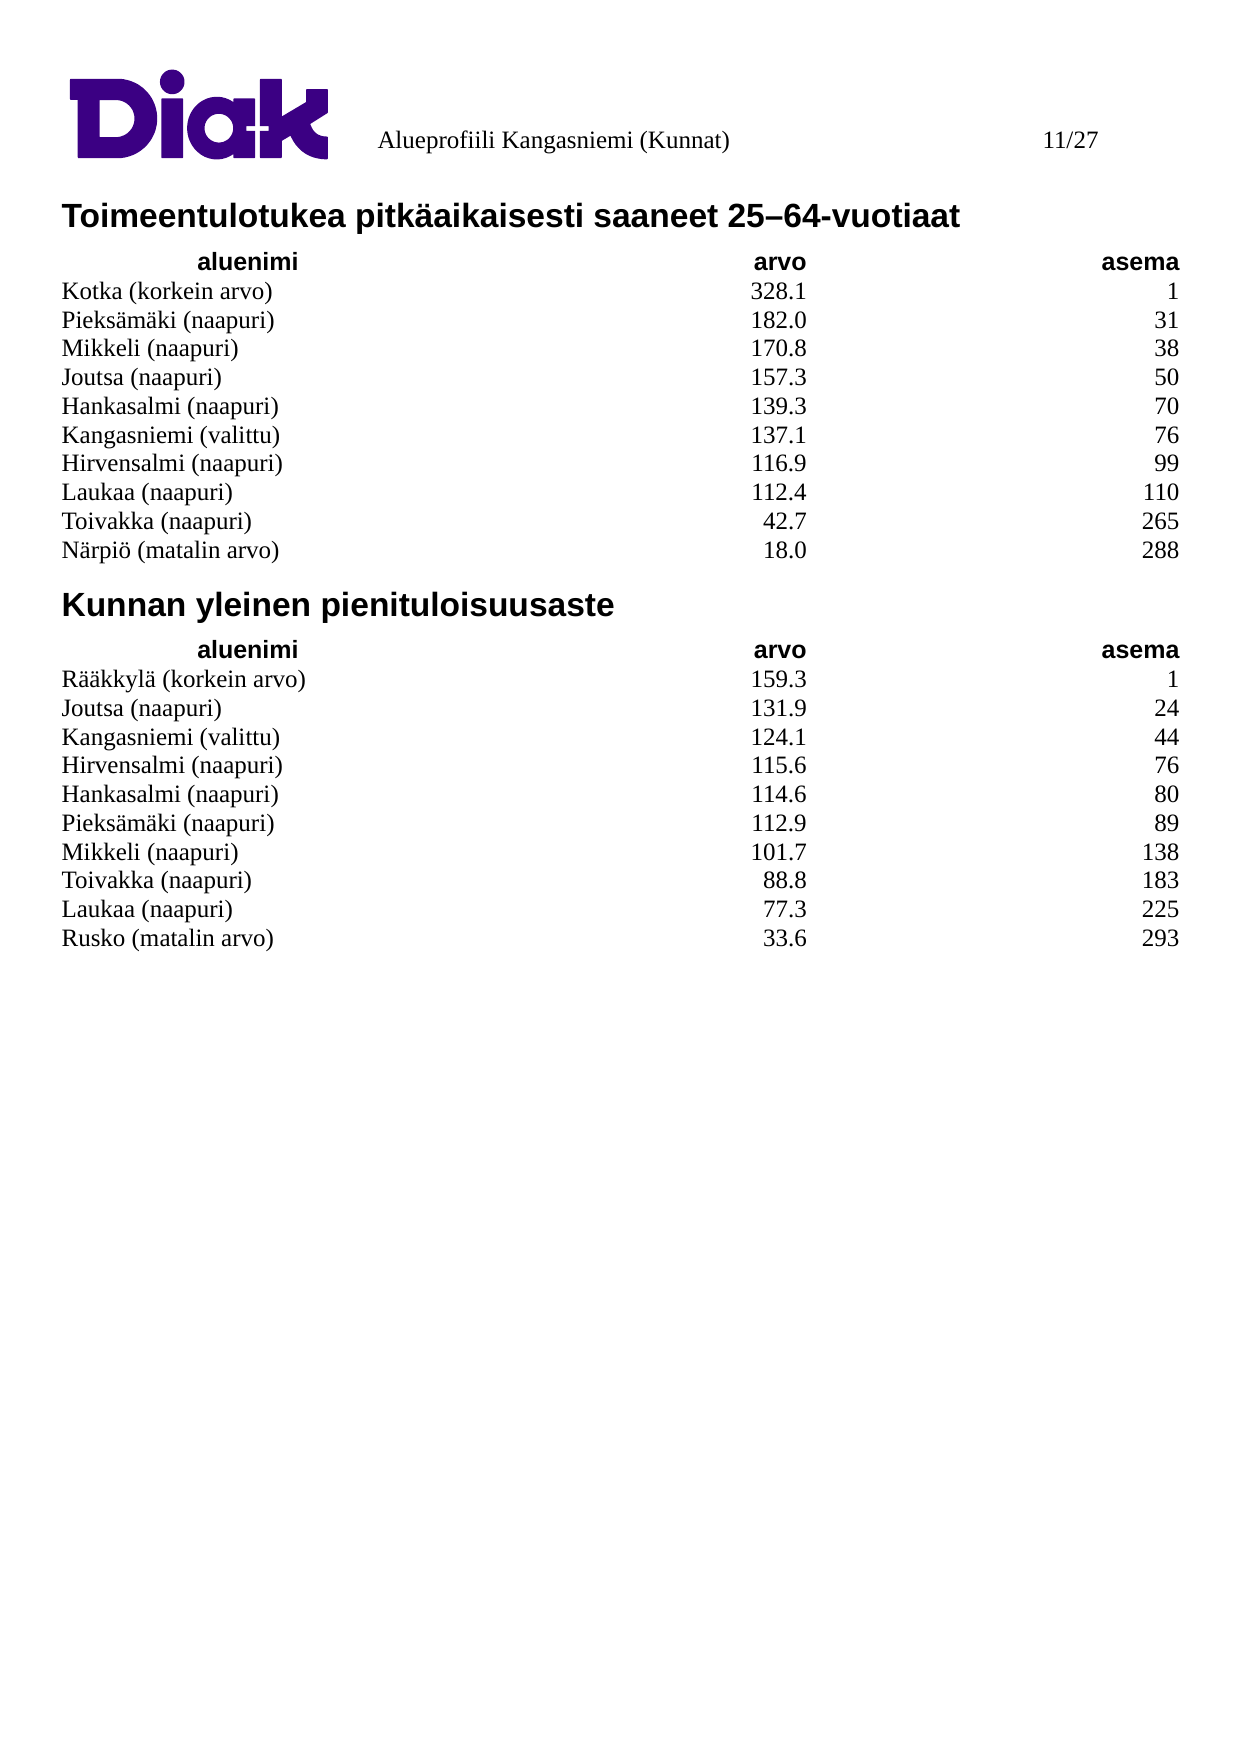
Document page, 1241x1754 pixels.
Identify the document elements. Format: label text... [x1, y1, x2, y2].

table_cell 38 [806, 334, 1179, 362]
table_cell 116.9 [434, 449, 806, 477]
table_cell 88.8 [434, 866, 806, 894]
table_cell Hirvensalmi (naapuri) [61, 751, 434, 779]
table_cell 80 [806, 779, 1179, 808]
table_cell 137.1 [434, 420, 806, 448]
table_cell Hankasalmi (naapuri) [61, 391, 434, 420]
table_cell 50 [806, 362, 1179, 391]
table_cell 42.7 [434, 506, 806, 535]
table_cell 265 [806, 506, 1179, 535]
table_cell Kangasniemi (valittu) [61, 420, 434, 448]
table_cell Kangasniemi (valittu) [61, 722, 434, 751]
table_cell 89 [806, 808, 1179, 837]
table_cell Joutsa (naapuri) [61, 362, 434, 391]
table_cell 33.6 [434, 923, 806, 952]
table_cell Laukaa (naapuri) [61, 894, 434, 923]
table_cell 131.9 [434, 693, 806, 722]
table_cell 18.0 [434, 535, 806, 563]
table_cell 115.6 [434, 751, 806, 779]
table_cell Joutsa (naapuri) [61, 693, 434, 722]
table_cell 157.3 [434, 362, 806, 391]
table_cell 328.1 [434, 276, 806, 305]
table_cell Kotka (korkein arvo) [61, 276, 434, 305]
subtitle Kunnan yleinen pienituloisuusaste [61, 584, 1179, 623]
table_cell 114.6 [434, 779, 806, 808]
table_cell Mikkeli (naapuri) [61, 837, 434, 866]
table_header arvo [434, 247, 806, 276]
table_cell Pieksämäki (naapuri) [61, 808, 434, 837]
table_header asema [806, 247, 1179, 276]
table_cell 183 [806, 866, 1179, 894]
table_cell 159.3 [434, 664, 806, 693]
table_cell 44 [806, 722, 1179, 751]
table_cell Mikkeli (naapuri) [61, 334, 434, 362]
table_header arvo [434, 636, 806, 664]
table_cell Hankasalmi (naapuri) [61, 779, 434, 808]
table_header aluenimi [61, 247, 434, 276]
table_cell 124.1 [434, 722, 806, 751]
subtitle Toimeentulotukea pitkäaikaisesti saaneet 25–64-vuotiaat [61, 196, 1179, 235]
table_cell 225 [806, 894, 1179, 923]
table_cell 293 [806, 923, 1179, 952]
table_cell 99 [806, 449, 1179, 477]
table_cell Laukaa (naapuri) [61, 477, 434, 506]
table_cell 31 [806, 305, 1179, 333]
table_cell Närpiö (matalin arvo) [61, 535, 434, 563]
table_cell Toivakka (naapuri) [61, 866, 434, 894]
table_cell 77.3 [434, 894, 806, 923]
table_cell 112.9 [434, 808, 806, 837]
table_cell 110 [806, 477, 1179, 506]
table_cell 24 [806, 693, 1179, 722]
table_cell 288 [806, 535, 1179, 563]
table_cell Rääkkylä (korkein arvo) [61, 664, 434, 693]
table_cell 139.3 [434, 391, 806, 420]
table_cell Rusko (matalin arvo) [61, 923, 434, 952]
table_cell 76 [806, 751, 1179, 779]
table_cell 76 [806, 420, 1179, 448]
table_cell 101.7 [434, 837, 806, 866]
table_cell 112.4 [434, 477, 806, 506]
table_cell 170.8 [434, 334, 806, 362]
table_cell Pieksämäki (naapuri) [61, 305, 434, 333]
table_header aluenimi [61, 636, 434, 664]
table_header asema [806, 636, 1179, 664]
table_cell Toivakka (naapuri) [61, 506, 434, 535]
table_cell 1 [806, 664, 1179, 693]
table_cell Hirvensalmi (naapuri) [61, 449, 434, 477]
table_cell 182.0 [434, 305, 806, 333]
table_cell 138 [806, 837, 1179, 866]
table_cell 70 [806, 391, 1179, 420]
table_cell 1 [806, 276, 1179, 305]
